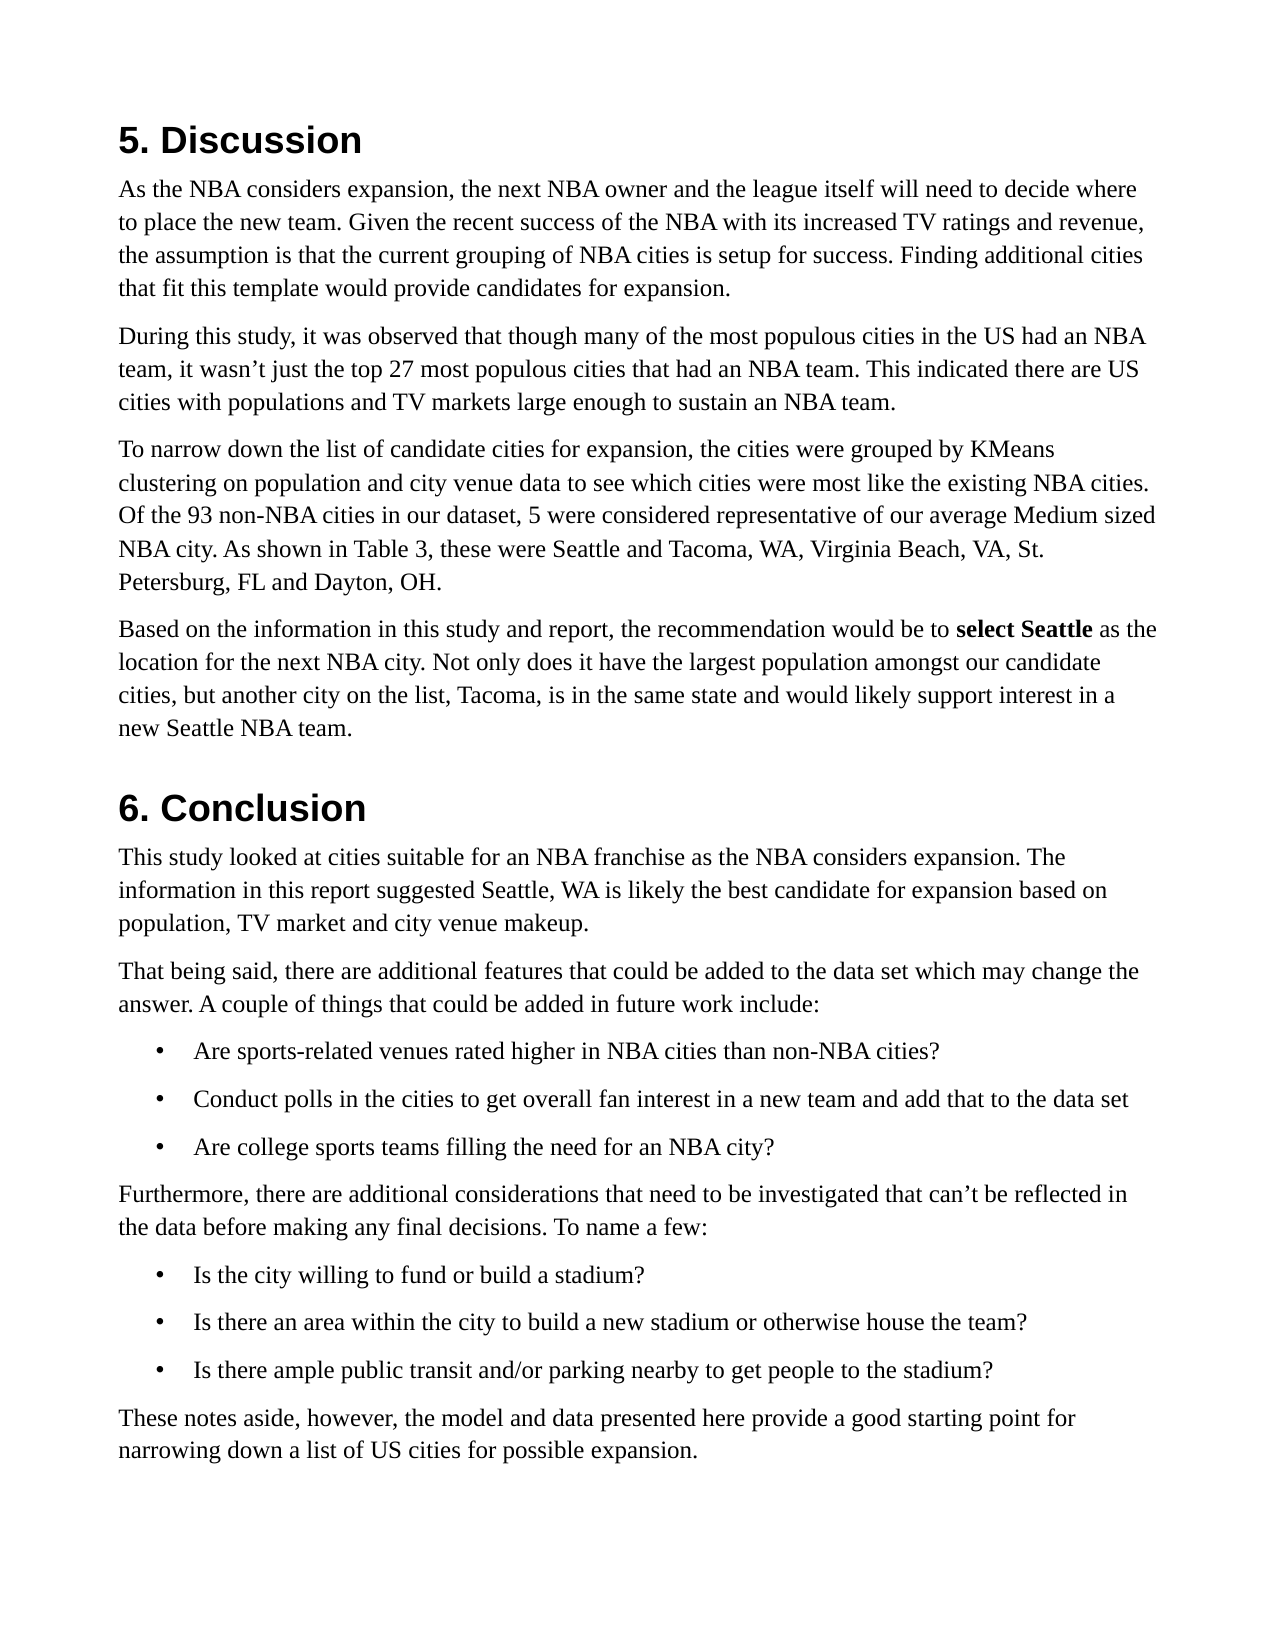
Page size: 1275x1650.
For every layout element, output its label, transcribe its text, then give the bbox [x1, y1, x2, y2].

text This study looked at cities suitable for an NBA franchise as the NBA considers expansion. The information in this report suggested Seattle, WA is likely the best candidate for expansion based on population, TV market and city venue makeup. [118, 842, 1157, 937]
subtitle 6. Conclusion [118, 786, 1157, 829]
text Based on the information in this study and report, the recommendation would be to select Seattle as the location for the next NBA city. Not only does it have the largest population amongst our candidate cities, but another city on the list, Tacoma, is in the same state and would likely support interest in a new Seattle NBA team. [118, 614, 1157, 742]
list Is there an area within the city to build a new stadium or otherwise house the team? [156, 1307, 1157, 1336]
subtitle 5. Discussion [118, 118, 1157, 162]
text These notes aside, however, the model and data presented here provide a good starting point for narrowing down a list of US cities for possible expansion. [118, 1403, 1157, 1464]
list Conduct polls in the cities to get overall fan interest in a new team and add that to the data set [156, 1084, 1157, 1113]
text To narrow down the list of candidate cities for expansion, the cities were grouped by KMeans clustering on population and city venue data to see which cities were most like the existing NBA cities. Of the 93 non-NBA cities in our dataset, 5 were considered representative of our average Medium sized NBA city. As shown in Table 3, these were Seattle and Tacoma, WA, Virginia Beach, VA, St. Petersburg, FL and Dayton, OH. [118, 434, 1157, 595]
text That being said, there are additional features that could be added to the data set which may change the answer. A couple of things that could be added in future work include: [118, 956, 1157, 1017]
text As the NBA considers expansion, the next NBA owner and the league itself will need to decide where to place the new team. Given the recent success of the NBA with its increased TV ratings and revenue, the assumption is that the current grouping of NBA cities is setup for success. Finding additional cities that fit this template would provide candidates for expansion. [118, 174, 1157, 302]
list Is there ample public transit and/or parking nearby to get people to the stadium? [156, 1355, 1157, 1384]
list Are sports-related venues rated higher in NBA cities than non-NBA cities? [156, 1036, 1157, 1065]
list Is the city willing to fund or build a stadium? [156, 1260, 1157, 1288]
text During this study, it was observed that though many of the most populous cities in the US had an NBA team, it wasn’t just the top 27 most populous cities that had an NBA team. This indicated there are US cities with populations and TV markets large enough to sustain an NBA team. [118, 321, 1157, 416]
text Furthermore, there are additional considerations that need to be investigated that can’t be reflected in the data before making any final decisions. To name a few: [118, 1179, 1157, 1241]
list Are college sports teams filling the need for an NBA city? [156, 1132, 1157, 1160]
